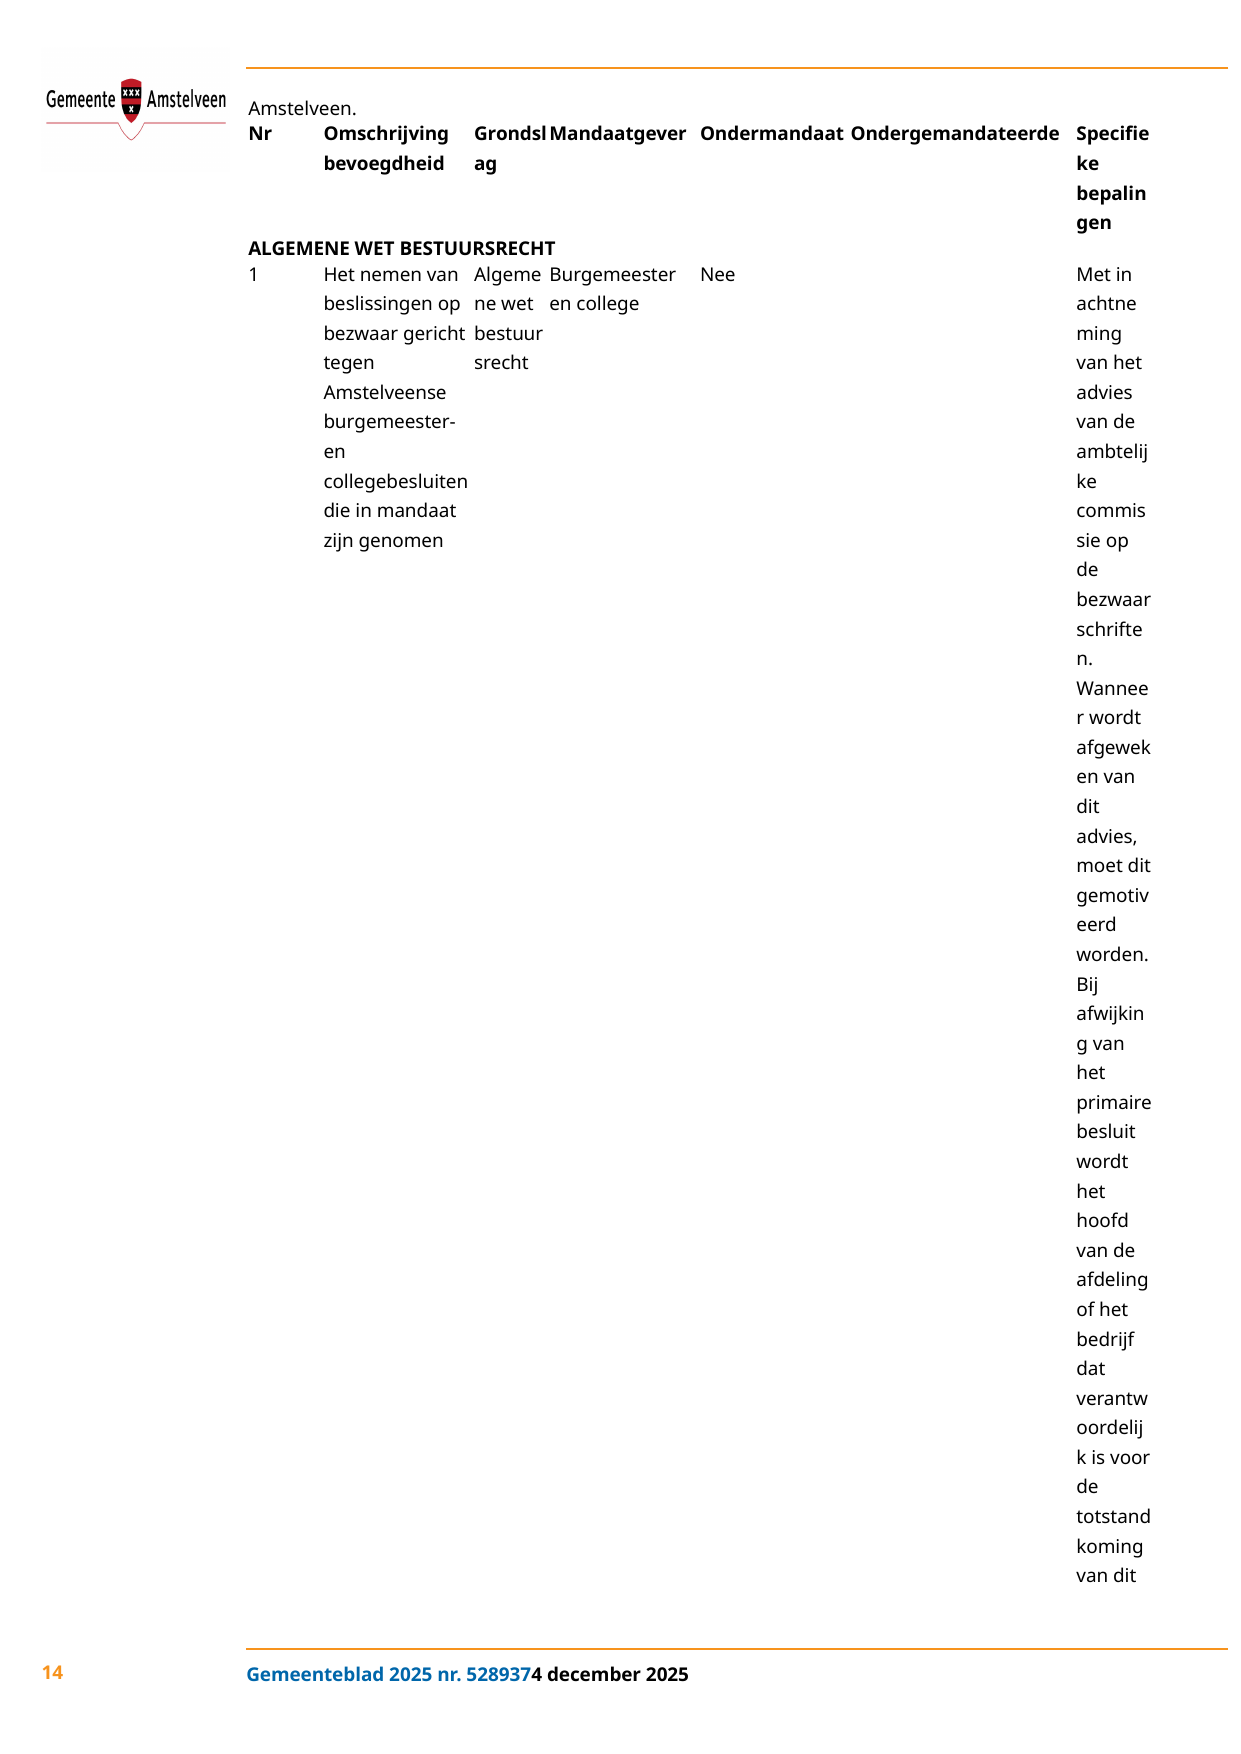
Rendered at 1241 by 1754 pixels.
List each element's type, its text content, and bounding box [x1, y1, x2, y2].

table_cell Nee [700, 261, 850, 1588]
table_cell Het nemen van beslissingen op bezwaar gericht tegen Amstelveense burgemeester- en collegebesluiten die in mandaat zijn genomen [323, 261, 474, 1588]
table_cell 1 [248, 261, 323, 1588]
table_cell Omschrijving bevoegdheid [323, 121, 474, 235]
table_cell ALGEMENE WET BESTUURSRECHT [248, 235, 1152, 261]
table_cell Algemene wet bestuursrecht [474, 261, 549, 1588]
table_cell Nr [248, 121, 323, 235]
table_cell Met in achtneming van het advies van de ambtelijke commissie op de bezwaarschriften. Wanneer wordt afgeweken van dit advies, moet dit gemotiveerd worden. Bij afwijking van het primaire besluit wordt het hoofd van de afdeling of het bedrijf dat verantwoordelijk is voor de totstandkoming van dit [1076, 261, 1152, 1588]
table_cell [850, 261, 1076, 1588]
table_cell Amstelveen. [248, 95, 1152, 121]
table_cell Ondergemandateerde [850, 121, 1076, 235]
table_cell Specifieke bepalingen [1076, 121, 1152, 235]
picture [41, 47, 231, 172]
table_cell Burgemeester en college [549, 261, 700, 1588]
table_cell Mandaatgever [549, 121, 700, 235]
table_cell Ondermandaat [700, 121, 850, 235]
table_cell Grondslag [474, 121, 549, 235]
